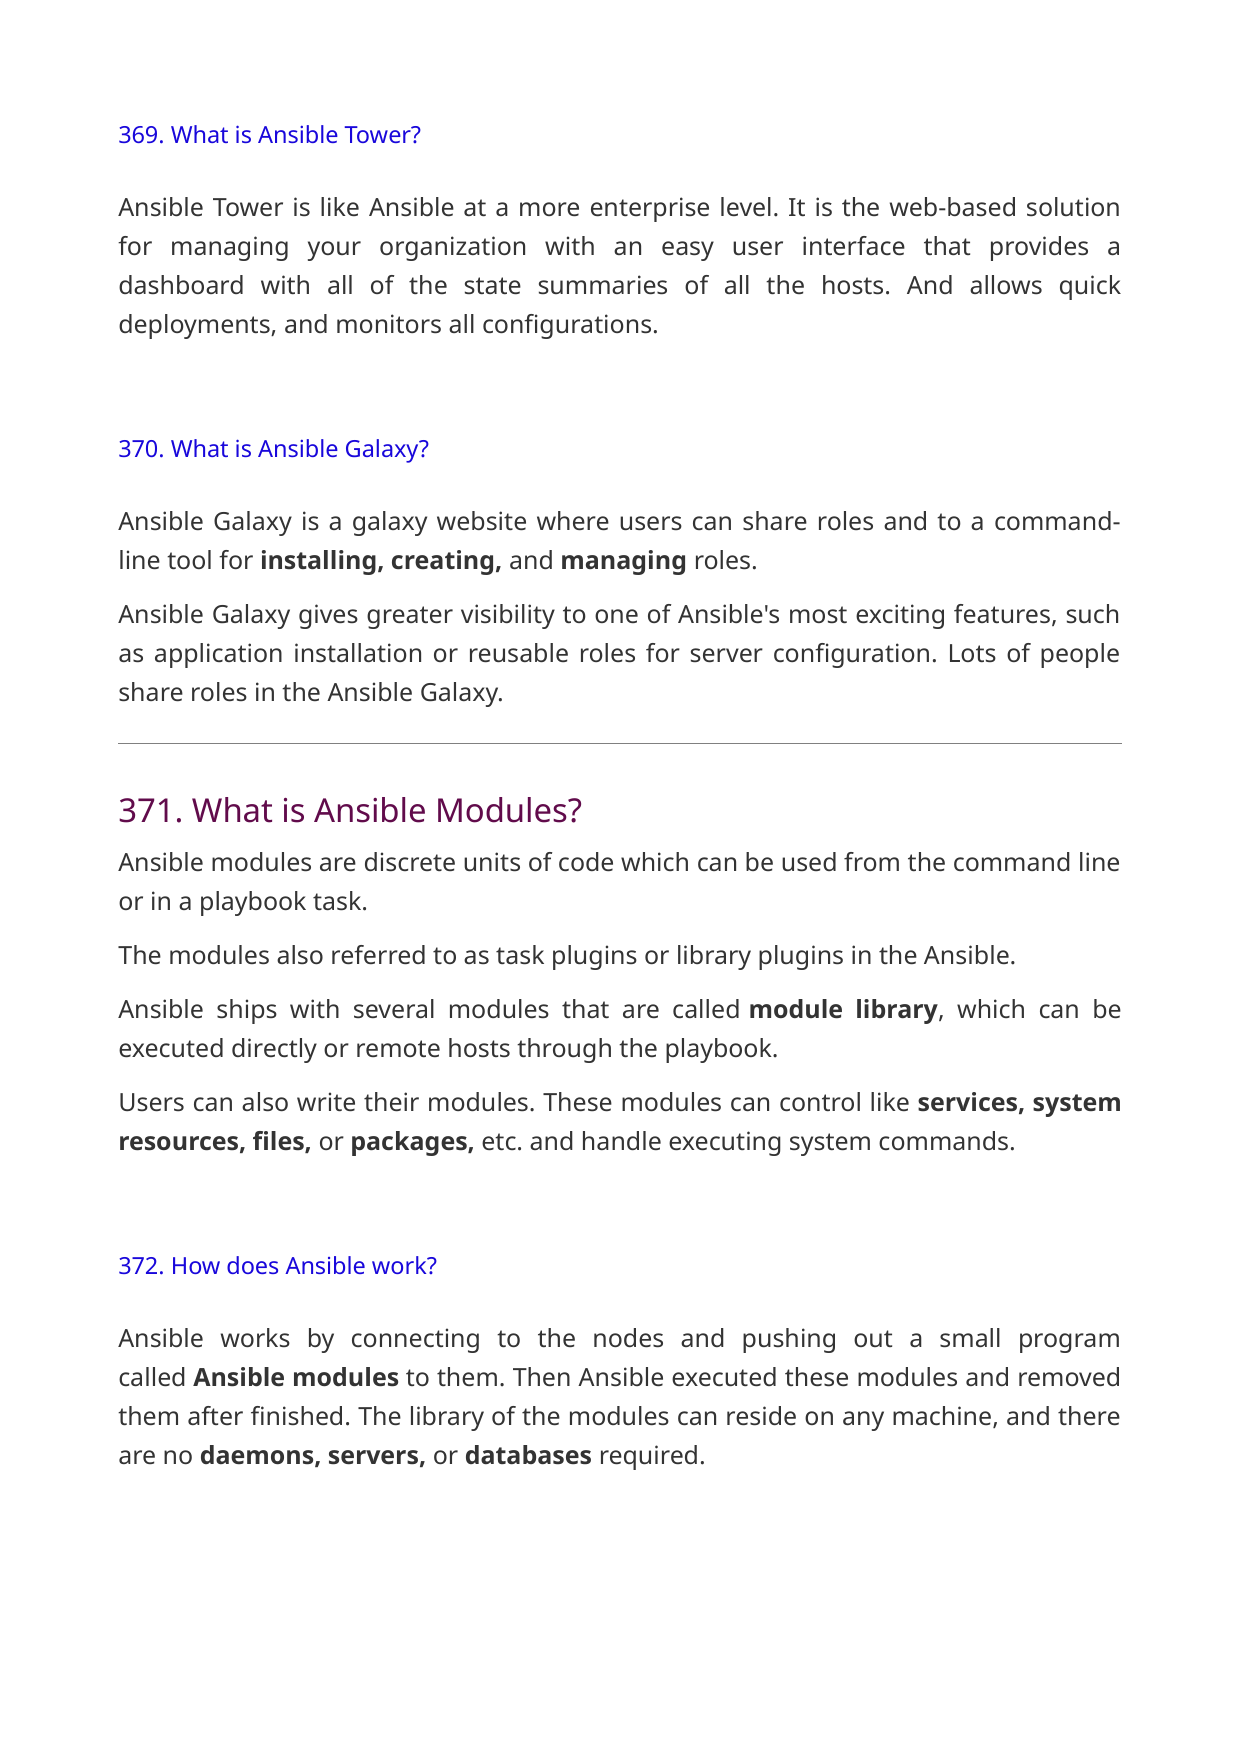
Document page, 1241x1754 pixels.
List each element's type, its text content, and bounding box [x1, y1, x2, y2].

subtitle 369. What is Ansible Tower? [118, 118, 1122, 150]
text Ansible modules are discrete units of code which can be used from the command line or in a playbook task. [118, 844, 1122, 918]
text Ansible works by connecting to the nodes and pushing out a small program called Ansible modules to them. Then Ansible executed these modules and removed them after finished. The library of the modules can reside on any machine, and there are no daemons, servers, or databases required. [118, 1320, 1122, 1472]
subtitle 371. What is Ansible Modules? [118, 787, 1122, 832]
subtitle 372. How does Ansible work? [118, 1249, 1122, 1281]
text Ansible ships with several modules that are called module library, which can be executed directly or remote hosts through the playbook. [118, 991, 1122, 1064]
text Ansible Tower is like Ansible at a more enterprise level. It is the web-based solution for managing your organization with an easy user interface that provides a dashboard with all of the state summaries of all the hosts. And allows quick deployments, and monitors all configurations. [118, 189, 1122, 341]
text Users can also write their modules. These modules can control like services, system resources, files, or packages, etc. and handle executing system commands. [118, 1084, 1122, 1157]
text The modules also referred to as task plugins or library plugins in the Ansible. [118, 937, 1122, 972]
text Ansible Galaxy is a galaxy website where users can share roles and to a command-line tool for installing, creating, and managing roles. [118, 503, 1122, 577]
text Ansible Galaxy gives greater visibility to one of Ansible's most exciting features, such as application installation or reusable roles for server configuration. Lots of people share roles in the Ansible Galaxy. [118, 596, 1122, 709]
subtitle 370. What is Ansible Galaxy? [118, 432, 1122, 464]
